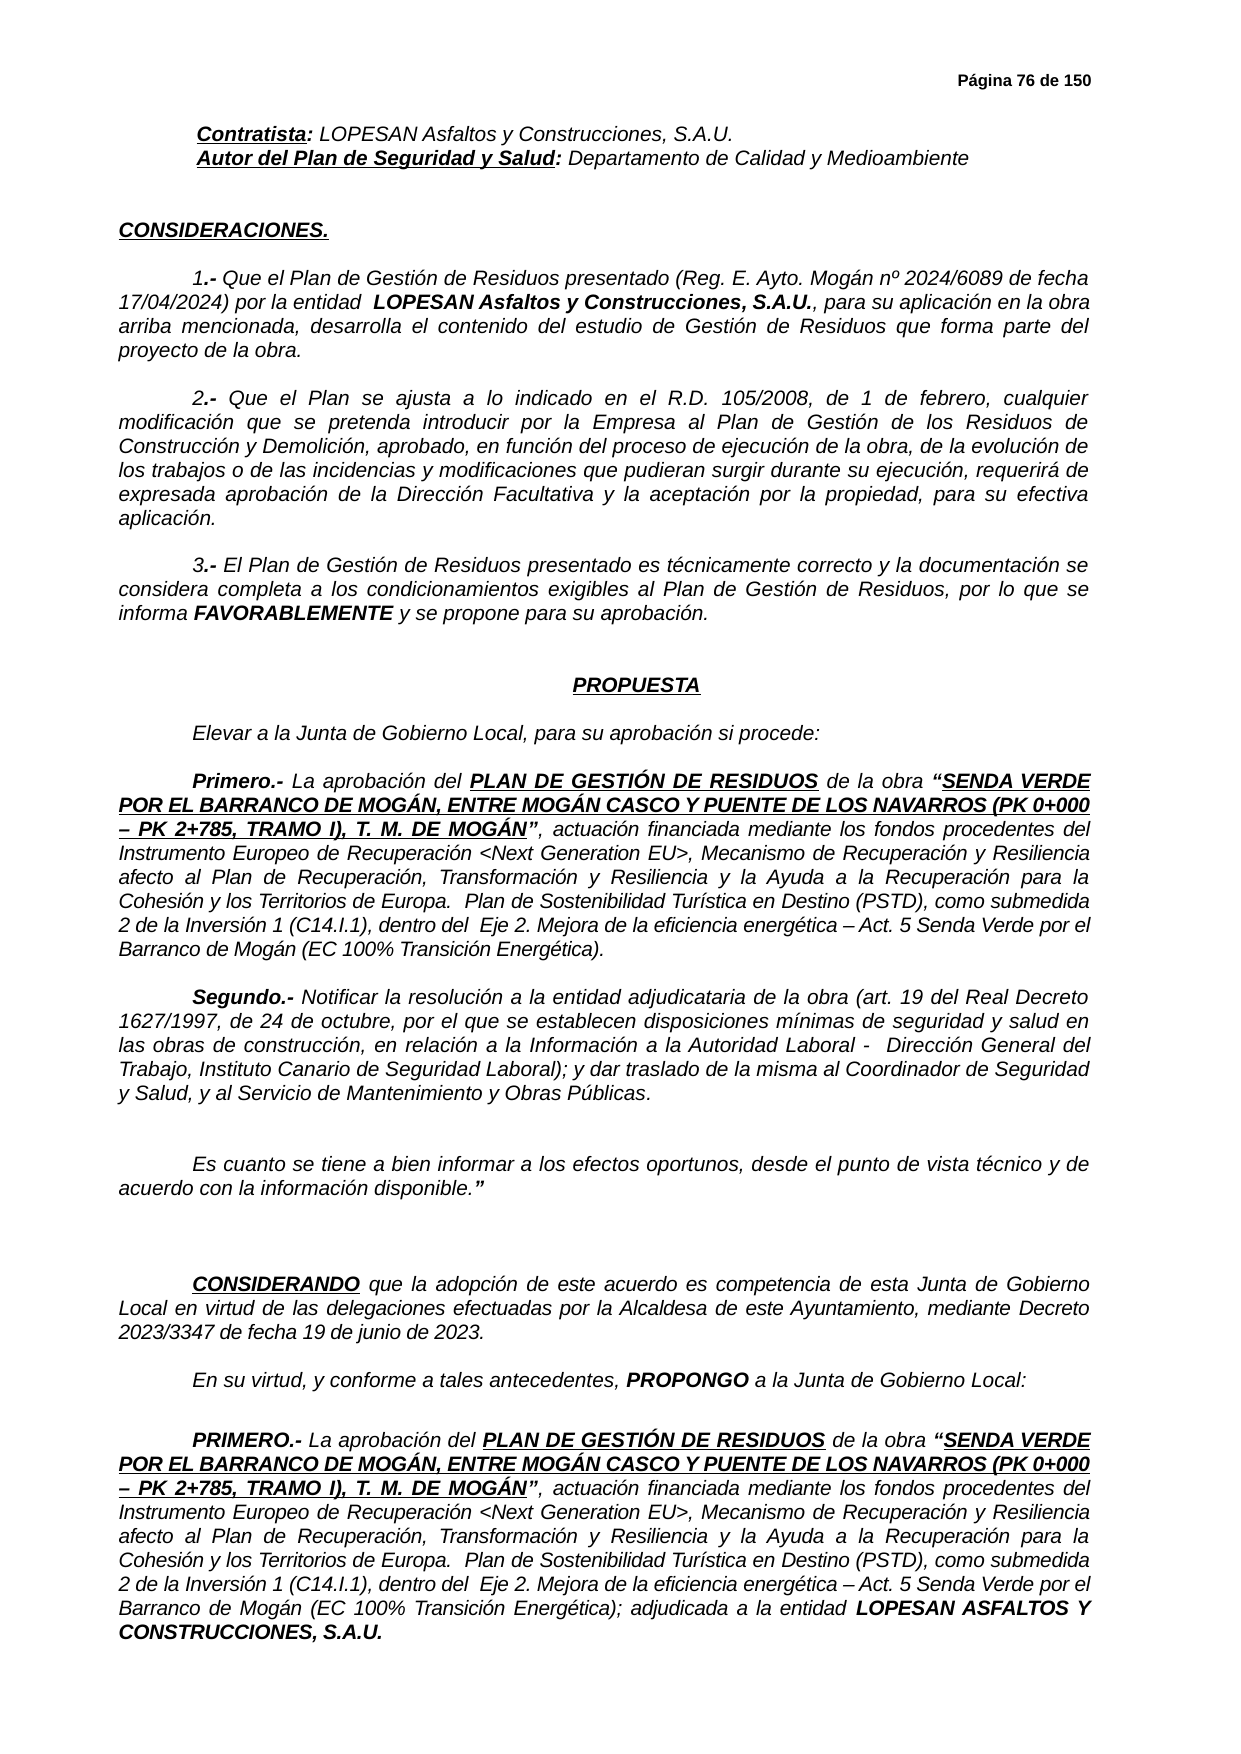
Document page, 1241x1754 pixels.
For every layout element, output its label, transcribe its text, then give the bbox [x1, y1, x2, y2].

text En su virtud, y conforme a tales antecedentes, PROPONGO a la Junta de Gobierno Local: [118, 1368, 1092, 1392]
text 2.- Que el Plan se ajusta a lo indicado en el R.D. 105/2008, de 1 de febrero, cualquier modificación que se pretenda introducir por la Empresa al Plan de Gestión de los Residuos de Construcción y Demolición, aprobado, en función del proceso de ejecución de la obra, de la evolución de los trabajos o de las incidencias y modificaciones que pudieran surgir durante su ejecución, requerirá de expresada aprobación de la Dirección Facultativa y la aceptación por la propiedad, para su efectiva aplicación. [118, 386, 1092, 529]
text PROPUESTA [118, 673, 1092, 697]
text 3.- El Plan de Gestión de Residuos presentado es técnicamente correcto y la documentación se considera completa a los condicionamientos exigibles al Plan de Gestión de Residuos, por lo que se informa FAVORABLEMENTE y se propone para su aprobación. [118, 553, 1092, 625]
text 1.- Que el Plan de Gestión de Residuos presentado (Reg. E. Ayto. Mogán nº 2024/6089 de fecha 17/04/2024) por la entidad LOPESAN Asfaltos y Construcciones, S.A.U., para su aplicación en la obra arriba mencionada, desarrolla el contenido del estudio de Gestión de Residuos que forma parte del proyecto de la obra. [118, 266, 1092, 362]
text PRIMERO.- La aprobación del PLAN DE GESTIÓN DE RESIDUOS de la obra “SENDA VERDE POR EL BARRANCO DE MOGÁN, ENTRE MOGÁN CASCO Y PUENTE DE LOS NAVARROS (PK 0+000 – PK 2+785, TRAMO I), T. M. DE MOGÁN”, actuación financiada mediante los fondos procedentes del Instrumento Europeo de Recuperación <Next Generation EU>, Mecanismo de Recuperación y Resiliencia afecto al Plan de Recuperación, Transformación y Resiliencia y la Ayuda a la Recuperación para la Cohesión y los Territorios de Europa. Plan de Sostenibilidad Turística en Destino (PSTD), como submedida 2 de la Inversión 1 (C14.I.1), dentro del Eje 2. Mejora de la eficiencia energética – Act. 5 Senda Verde por el Barranco de Mogán (EC 100% Transición Energética); adjudicada a la entidad LOPESAN ASFALTOS Y CONSTRUCCIONES, S.A.U. [118, 1428, 1092, 1643]
text Elevar a la Junta de Gobierno Local, para su aprobación si procede: [118, 721, 1092, 745]
text Autor del Plan de Seguridad y Salud: Departamento de Calidad y Medioambiente [196, 146, 1092, 170]
text CONSIDERACIONES. [118, 218, 1092, 242]
text Segundo.- Notificar la resolución a la entidad adjudicataria de la obra (art. 19 del Real Decreto 1627/1997, de 24 de octubre, por el que se establecen disposiciones mínimas de seguridad y salud en las obras de construcción, en relación a la Información a la Autoridad Laboral - Dirección General del Trabajo, Instituto Canario de Seguridad Laboral); y dar traslado de la misma al Coordinador de Seguridad y Salud, y al Servicio de Mantenimiento y Obras Públicas. [118, 984, 1092, 1104]
text Primero.- La aprobación del PLAN DE GESTIÓN DE RESIDUOS de la obra “SENDA VERDE POR EL BARRANCO DE MOGÁN, ENTRE MOGÁN CASCO Y PUENTE DE LOS NAVARROS (PK 0+000 – PK 2+785, TRAMO I), T. M. DE MOGÁN”, actuación financiada mediante los fondos procedentes del Instrumento Europeo de Recuperación <Next Generation EU>, Mecanismo de Recuperación y Resiliencia afecto al Plan de Recuperación, Transformación y Resiliencia y la Ayuda a la Recuperación para la Cohesión y los Territorios de Europa. Plan de Sostenibilidad Turística en Destino (PSTD), como submedida 2 de la Inversión 1 (C14.I.1), dentro del Eje 2. Mejora de la eficiencia energética – Act. 5 Senda Verde por el Barranco de Mogán (EC 100% Transición Energética). [118, 769, 1092, 961]
text Contratista: LOPESAN Asfaltos y Construcciones, S.A.U. [196, 122, 1092, 146]
text Es cuanto se tiene a bien informar a los efectos oportunos, desde el punto de vista técnico y de acuerdo con la información disponible.” [118, 1152, 1092, 1200]
text CONSIDERANDO que la adopción de este acuerdo es competencia de esta Junta de Gobierno Local en virtud de las delegaciones efectuadas por la Alcaldesa de este Ayuntamiento, mediante Decreto 2023/3347 de fecha 19 de junio de 2023. [118, 1272, 1092, 1344]
